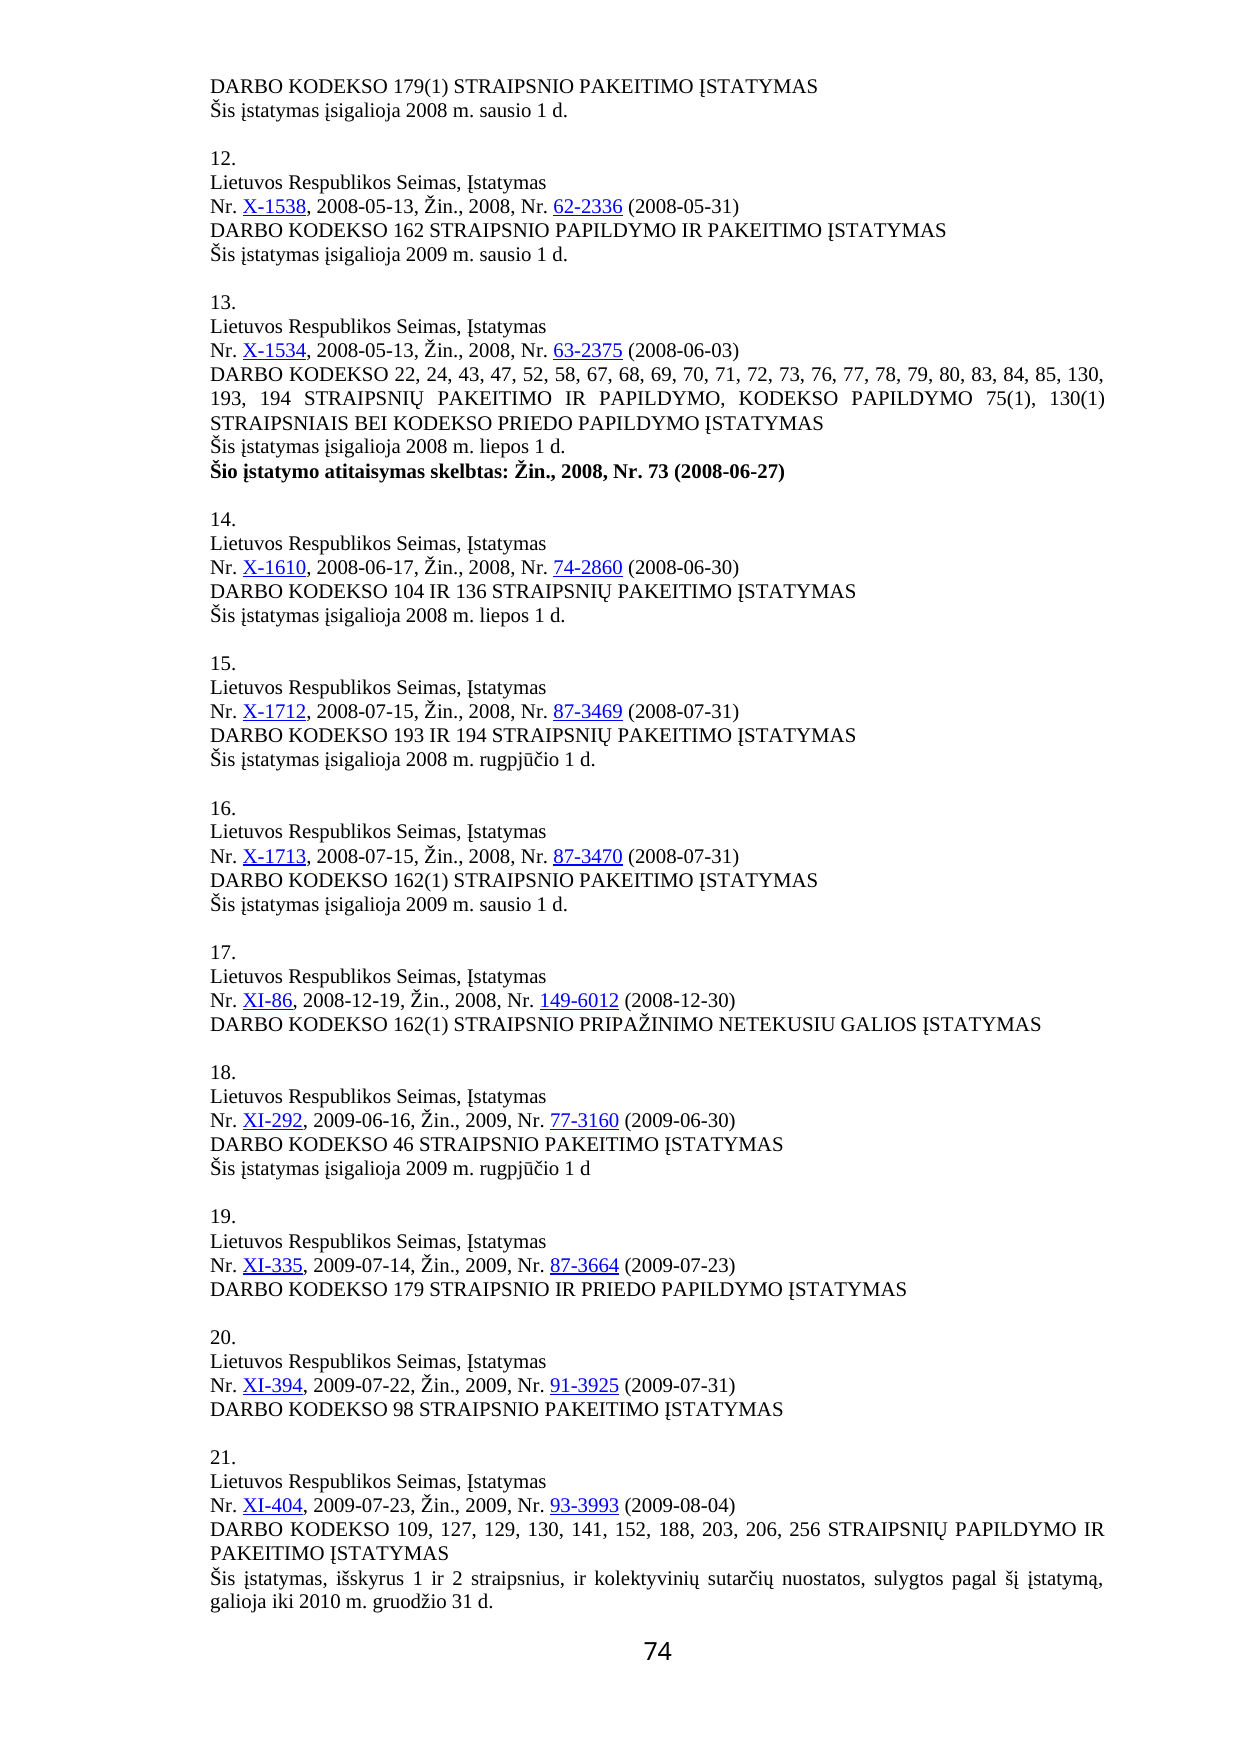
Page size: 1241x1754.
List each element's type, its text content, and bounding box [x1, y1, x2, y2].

text Nr. X-1610, 2008-06-17, Žin., 2008, Nr. 74-2860 (2008-06-30) [210, 555, 1106, 579]
text Šis įstatymas įsigalioja 2008 m. sausio 1 d. [210, 98, 1106, 122]
text Šis įstatymas įsigalioja 2008 m. rugpjūčio 1 d. [210, 747, 1106, 771]
text Lietuvos Respublikos Seimas, Įstatymas [210, 675, 1106, 699]
text Nr. XI-86, 2008-12-19, Žin., 2008, Nr. 149-6012 (2008-12-30) [210, 988, 1106, 1012]
text DARBO KODEKSO 162 STRAIPSNIO PAPILDYMO IR PAKEITIMO ĮSTATYMAS [210, 218, 1106, 242]
text Šis įstatymas įsigalioja 2009 m. sausio 1 d. [210, 892, 1106, 916]
text 15. [210, 651, 1106, 675]
text Nr. XI-394, 2009-07-22, Žin., 2009, Nr. 91-3925 (2009-07-31) [210, 1373, 1106, 1397]
text DARBO KODEKSO 46 STRAIPSNIO PAKEITIMO ĮSTATYMAS [210, 1132, 1106, 1156]
text Šis įstatymas įsigalioja 2009 m. rugpjūčio 1 d [210, 1156, 1106, 1180]
text Lietuvos Respublikos Seimas, Įstatymas [210, 1349, 1106, 1373]
text DARBO KODEKSO 109, 127, 129, 130, 141, 152, 188, 203, 206, 256 STRAIPSNIŲ PAPILDYMO IR PAKEITIMO ĮSTATYMAS [210, 1517, 1106, 1565]
text Nr. X-1534, 2008-05-13, Žin., 2008, Nr. 63-2375 (2008-06-03) [210, 338, 1106, 362]
text Lietuvos Respublikos Seimas, Įstatymas [210, 531, 1106, 555]
text Nr. X-1712, 2008-07-15, Žin., 2008, Nr. 87-3469 (2008-07-31) [210, 699, 1106, 723]
text 14. [210, 507, 1106, 531]
text Lietuvos Respublikos Seimas, Įstatymas [210, 1084, 1106, 1108]
text Nr. XI-404, 2009-07-23, Žin., 2009, Nr. 93-3993 (2009-08-04) [210, 1493, 1106, 1517]
text 13. [210, 290, 1106, 314]
text Lietuvos Respublikos Seimas, Įstatymas [210, 819, 1106, 843]
text DARBO KODEKSO 162(1) STRAIPSNIO PRIPAŽINIMO NETEKUSIU GALIOS ĮSTATYMAS [210, 1012, 1106, 1036]
text 20. [210, 1325, 1106, 1349]
text 17. [210, 940, 1106, 964]
text Šio įstatymo atitaisymas skelbtas: Žin., 2008, Nr. 73 (2008-06-27) [210, 458, 1106, 483]
text 16. [210, 795, 1106, 819]
text Šis įstatymas, išskyrus 1 ir 2 straipsnius, ir kolektyvinių sutarčių nuostatos, sulygtos pagal šį įstatymą, galioja iki 2010 m. gruodžio 31 d. [210, 1565, 1106, 1613]
text Lietuvos Respublikos Seimas, Įstatymas [210, 964, 1106, 988]
text Nr. X-1713, 2008-07-15, Žin., 2008, Nr. 87-3470 (2008-07-31) [210, 843, 1106, 868]
text 19. [210, 1204, 1106, 1228]
text DARBO KODEKSO 179 STRAIPSNIO IR PRIEDO PAPILDYMO ĮSTATYMAS [210, 1277, 1106, 1301]
text DARBO KODEKSO 22, 24, 43, 47, 52, 58, 67, 68, 69, 70, 71, 72, 73, 76, 77, 78, 79, 80, 83, 84, 85, 130, 193, 194 STRAIPSNIŲ PAKEITIMO IR PAPILDYMO, KODEKSO PAPILDYMO 75(1), 130(1) STRAIPSNIAIS BEI KODEKSO PRIEDO PAPILDYMO ĮSTATYMAS [210, 362, 1106, 434]
text DARBO KODEKSO 162(1) STRAIPSNIO PAKEITIMO ĮSTATYMAS [210, 868, 1106, 892]
text Šis įstatymas įsigalioja 2008 m. liepos 1 d. [210, 603, 1106, 627]
text DARBO KODEKSO 179(1) STRAIPSNIO PAKEITIMO ĮSTATYMAS [210, 73, 1106, 98]
text Šis įstatymas įsigalioja 2009 m. sausio 1 d. [210, 242, 1106, 266]
text Nr. XI-292, 2009-06-16, Žin., 2009, Nr. 77-3160 (2009-06-30) [210, 1108, 1106, 1132]
text DARBO KODEKSO 193 IR 194 STRAIPSNIŲ PAKEITIMO ĮSTATYMAS [210, 723, 1106, 747]
text Lietuvos Respublikos Seimas, Įstatymas [210, 314, 1106, 338]
text Lietuvos Respublikos Seimas, Įstatymas [210, 1469, 1106, 1493]
text Nr. XI-335, 2009-07-14, Žin., 2009, Nr. 87-3664 (2009-07-23) [210, 1253, 1106, 1277]
text Lietuvos Respublikos Seimas, Įstatymas [210, 170, 1106, 194]
text 21. [210, 1445, 1106, 1469]
text 12. [210, 146, 1106, 170]
text 18. [210, 1060, 1106, 1084]
text Šis įstatymas įsigalioja 2008 m. liepos 1 d. [210, 434, 1106, 458]
text DARBO KODEKSO 104 IR 136 STRAIPSNIŲ PAKEITIMO ĮSTATYMAS [210, 579, 1106, 603]
text Lietuvos Respublikos Seimas, Įstatymas [210, 1228, 1106, 1253]
text DARBO KODEKSO 98 STRAIPSNIO PAKEITIMO ĮSTATYMAS [210, 1397, 1106, 1421]
text Nr. X-1538, 2008-05-13, Žin., 2008, Nr. 62-2336 (2008-05-31) [210, 194, 1106, 218]
